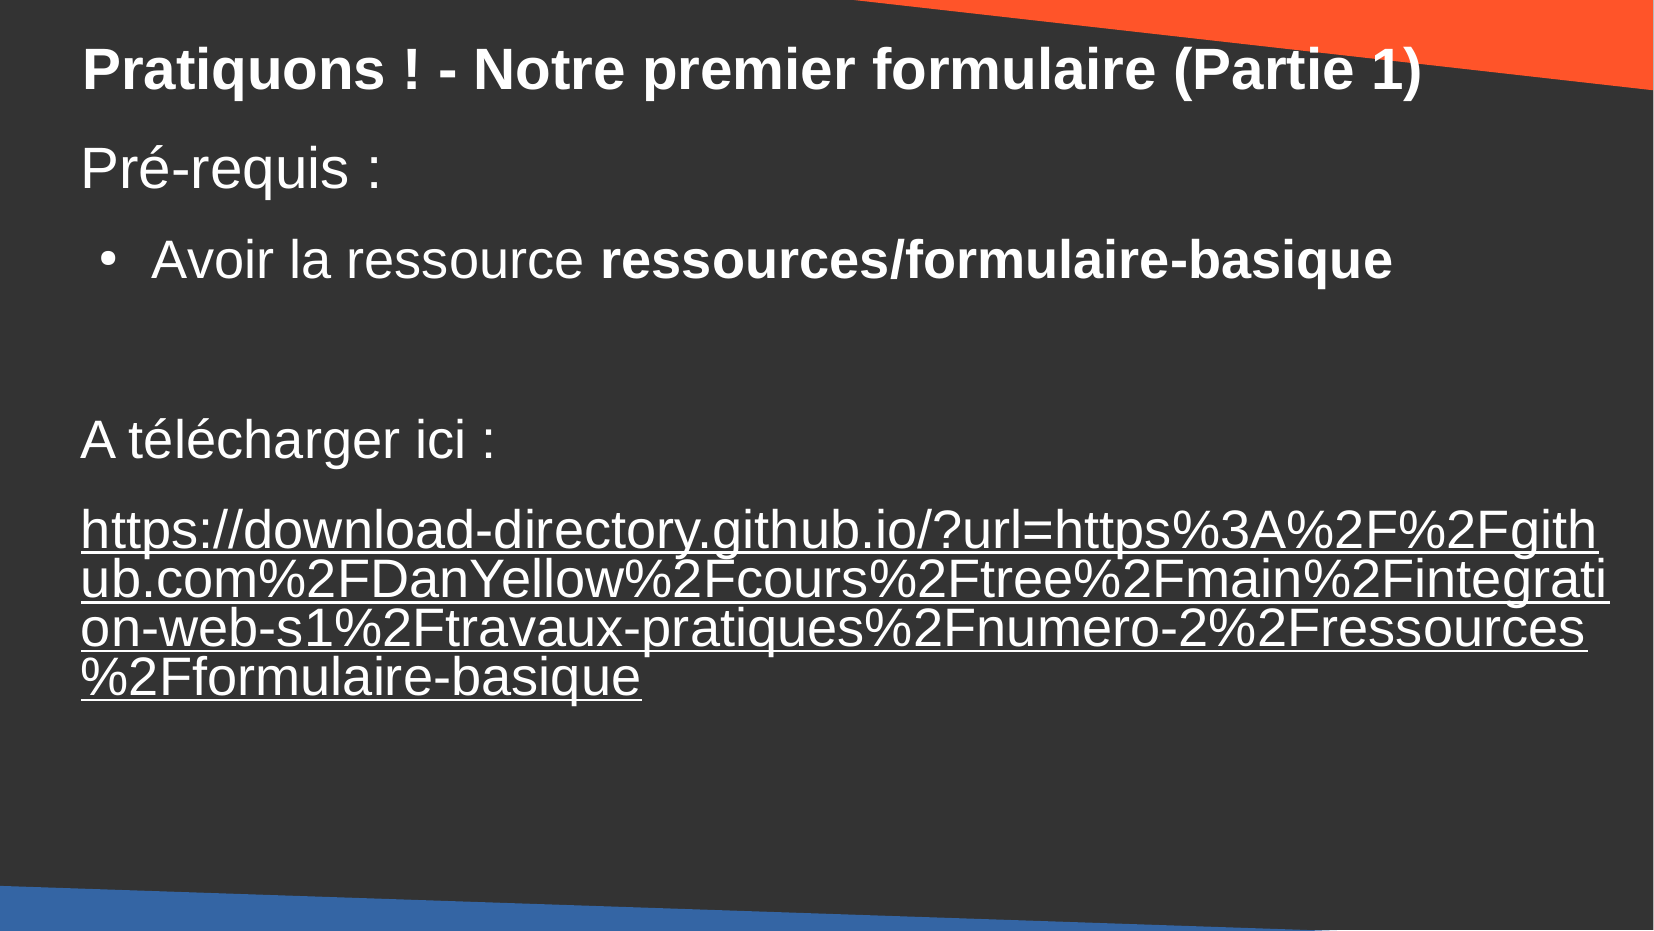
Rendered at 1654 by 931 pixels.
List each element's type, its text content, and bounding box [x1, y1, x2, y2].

text_box [0, 885, 1337, 931]
text_box [853, 0, 1653, 91]
title Pratiquons ! - Notre premier formulaire (Partie 1) [82, 37, 1571, 114]
list Pré-requis : Avoir la ressource ressources/formulaire-basique A télécharger ici : https://download-directory.github.io/?url=https%3A%2F%2Fgithub.com%2FDanYellow%2Fcours%2Ftree%2Fmain%2Fintegration-web-s1%2Ftravaux-pratiques%2Fnumero-2%2Fressources%2Fformulaire-basique [80, 135, 1620, 721]
